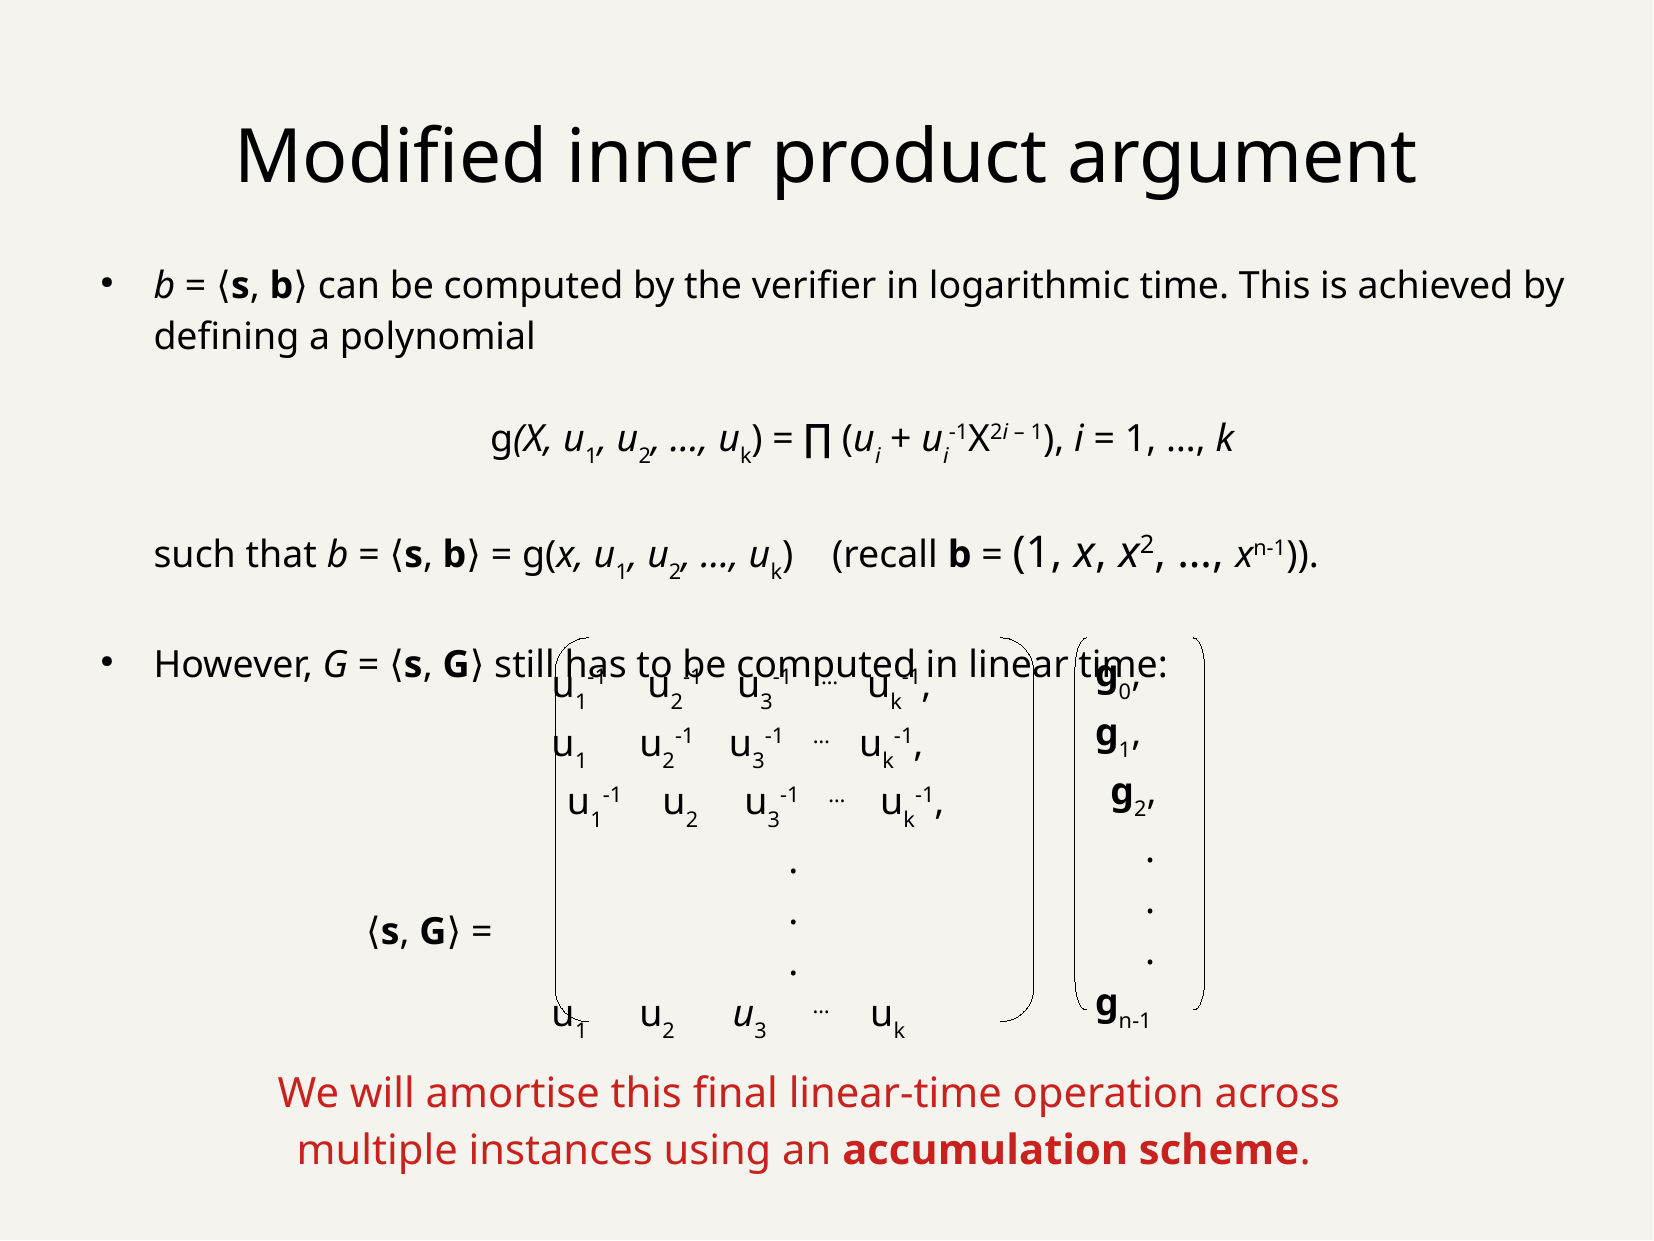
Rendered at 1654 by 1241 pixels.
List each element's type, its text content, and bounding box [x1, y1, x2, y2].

text_box We will amortise this final linear-time operation across multiple instances using an accumulation scheme. [212, 1055, 1406, 1170]
text_box g0, g1, g2, . . . gn-1 [982, 639, 1223, 1046]
list b = ⟨s, b⟩ can be computed by the verifier in logarithmic time. This is achieved by defining a polynomial g(X, u1, u2, …, uk) = ∏ (ui + ui-1X2i – 1), i = 1, …, k such that b = ⟨s, b⟩ = g(x, u1, u2, …, uk) (recall b = (1, x, x2, …, xn-1)). However, G = ⟨s, G⟩ still has to be computed in linear time: ⟨s, G⟩ = [82, 207, 1571, 1056]
text_box u1-1 u2-1 u3-1 … uk-1, u1 u2-1 u3-1 … uk-1, u1-1 u2 u3-1 … uk-1, . . . u1 u2 u3 … uk [439, 649, 1020, 1055]
title Modified inner product argument [82, 49, 1571, 207]
